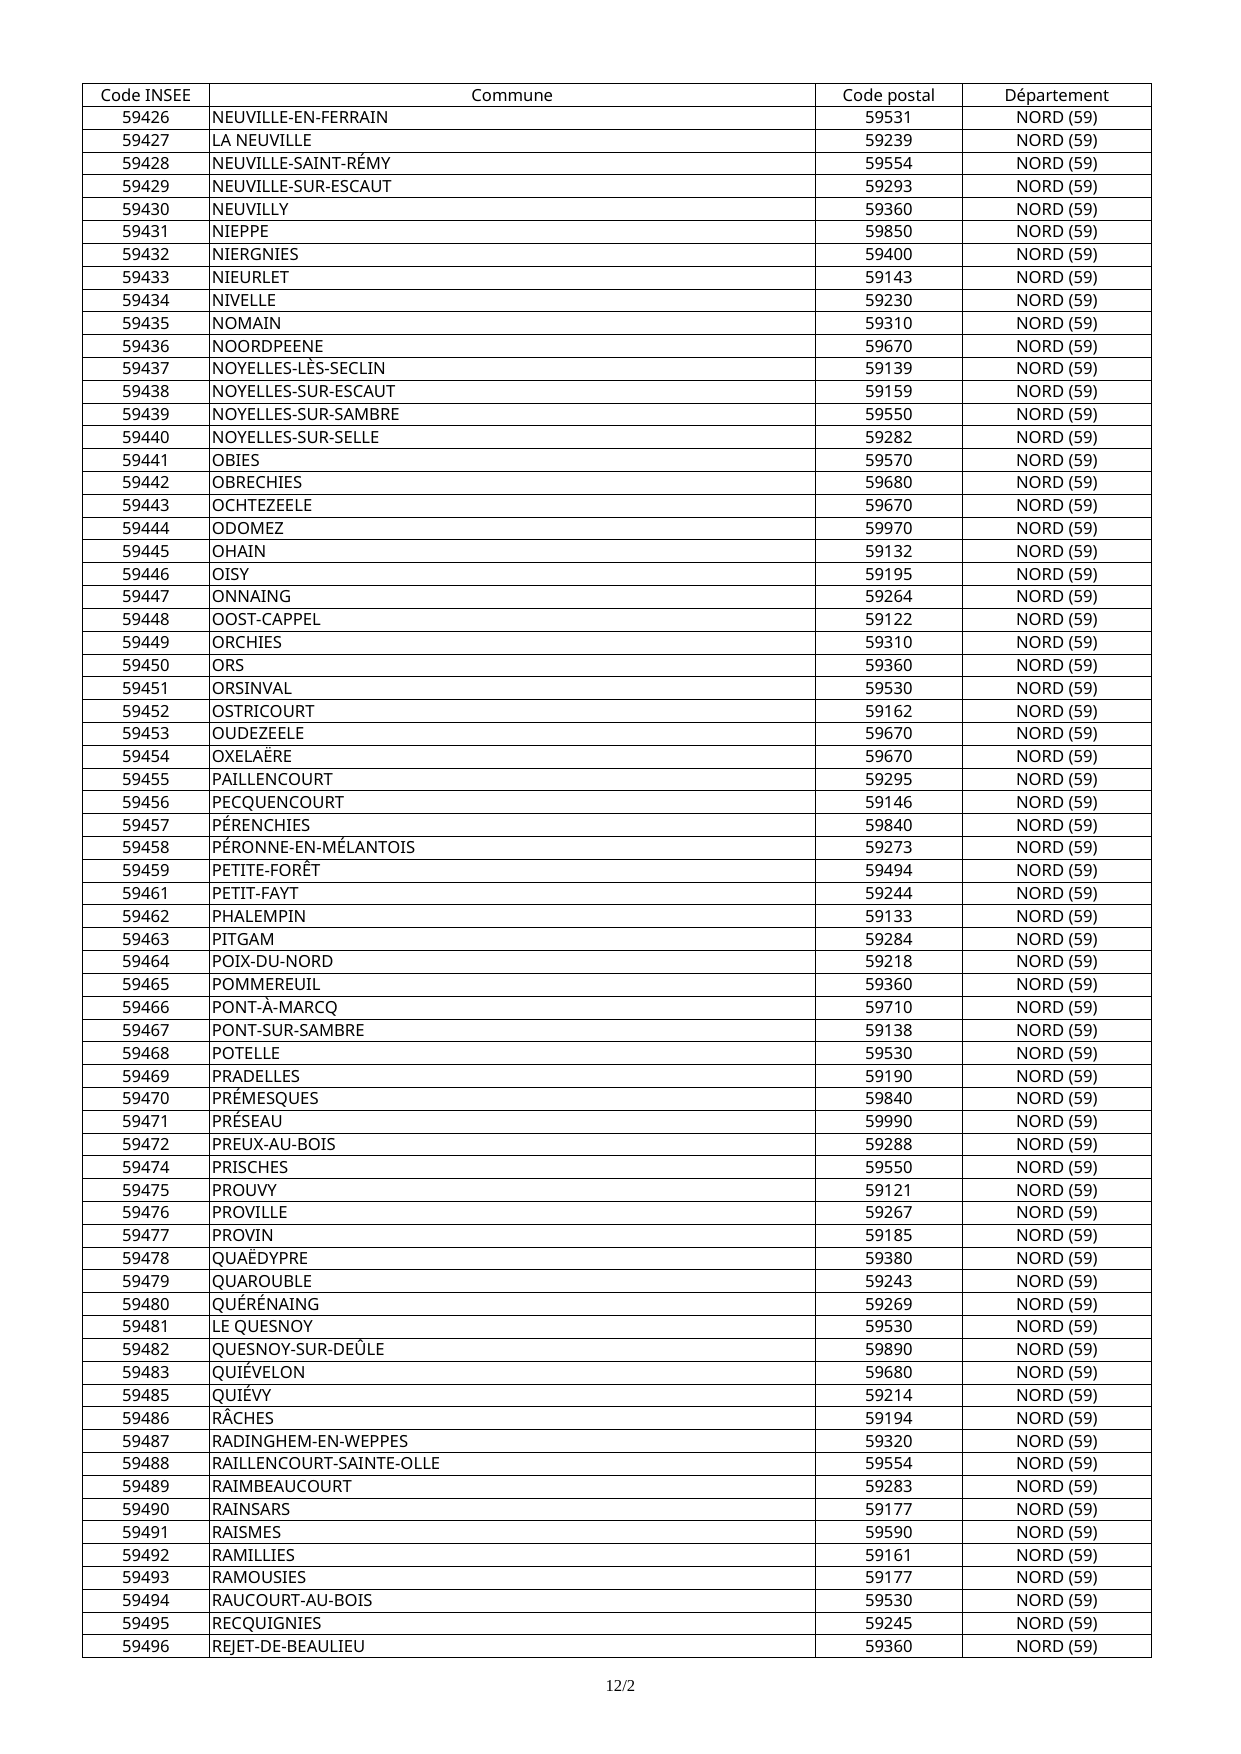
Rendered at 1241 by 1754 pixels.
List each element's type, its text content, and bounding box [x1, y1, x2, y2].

table_cell OUDEZEELE [210, 723, 815, 745]
table_cell NORD (59) [963, 791, 1151, 813]
table_cell 59430 [83, 198, 209, 220]
table_cell RECQUIGNIES [210, 1613, 815, 1634]
table_cell 59239 [816, 130, 962, 152]
table_cell OBRECHIES [210, 472, 815, 494]
table_cell NORD (59) [963, 1476, 1151, 1497]
table_cell POMMEREUIL [210, 974, 815, 996]
table_cell 59480 [83, 1293, 209, 1315]
table_cell 59475 [83, 1179, 209, 1201]
table_cell 59461 [83, 883, 209, 904]
table_cell ONNAING [210, 586, 815, 608]
table_cell QUÉRÉNAING [210, 1293, 815, 1315]
table_cell 59453 [83, 723, 209, 745]
table_cell NORD (59) [963, 290, 1151, 311]
table_cell ORCHIES [210, 632, 815, 653]
table_cell PÉRENCHIES [210, 814, 815, 836]
table_cell NORD (59) [963, 1407, 1151, 1429]
table_cell PETIT-FAYT [210, 883, 815, 904]
table_cell 59494 [83, 1590, 209, 1612]
table_cell 59467 [83, 1020, 209, 1041]
table_cell PONT-À-MARCQ [210, 997, 815, 1018]
table_cell NORD (59) [963, 1088, 1151, 1110]
table_cell 59531 [816, 107, 962, 129]
table_cell 59890 [816, 1339, 962, 1361]
table_cell PRÉMESQUES [210, 1088, 815, 1110]
table_cell NORD (59) [963, 130, 1151, 152]
table_cell NORD (59) [963, 997, 1151, 1018]
table_cell 59478 [83, 1248, 209, 1269]
table_cell 59466 [83, 997, 209, 1018]
table_cell 59840 [816, 1088, 962, 1110]
table_cell NORD (59) [963, 723, 1151, 745]
table_cell 59485 [83, 1385, 209, 1406]
table_cell NORD (59) [963, 586, 1151, 608]
table_cell 59550 [816, 1156, 962, 1178]
table_cell 59159 [816, 381, 962, 402]
table_cell 59468 [83, 1042, 209, 1064]
table_cell 59293 [816, 175, 962, 197]
table_cell 59437 [83, 358, 209, 380]
table_cell 59132 [816, 540, 962, 562]
table_cell 59680 [816, 1362, 962, 1383]
table_cell NORD (59) [963, 221, 1151, 243]
table_cell 59970 [816, 518, 962, 539]
table_cell NIEPPE [210, 221, 815, 243]
table_cell 59284 [816, 928, 962, 950]
table_cell 59177 [816, 1567, 962, 1589]
table_header Code postal [816, 84, 962, 106]
table_cell 59161 [816, 1544, 962, 1566]
table_cell RADINGHEM-EN-WEPPES [210, 1430, 815, 1452]
table_cell 59492 [83, 1544, 209, 1566]
table_cell 59840 [816, 814, 962, 836]
table_cell NORD (59) [963, 1316, 1151, 1338]
table_cell 59433 [83, 267, 209, 288]
table_cell NOYELLES-LÈS-SECLIN [210, 358, 815, 380]
table_cell 59670 [816, 495, 962, 517]
table_cell 59488 [83, 1453, 209, 1475]
table_cell NORD (59) [963, 1613, 1151, 1634]
table_cell 59469 [83, 1065, 209, 1087]
table_cell 59481 [83, 1316, 209, 1338]
table_cell NOMAIN [210, 312, 815, 334]
table_cell QUIÉVELON [210, 1362, 815, 1383]
table_cell 59320 [816, 1430, 962, 1452]
table_cell NORD (59) [963, 928, 1151, 950]
table_cell NORD (59) [963, 1499, 1151, 1520]
table_header Code INSEE [83, 84, 209, 106]
table_cell 59554 [816, 1453, 962, 1475]
table_cell QUESNOY-SUR-DEÛLE [210, 1339, 815, 1361]
table_cell PRADELLES [210, 1065, 815, 1087]
table_cell NOORDPEENE [210, 335, 815, 357]
table_cell 59670 [816, 723, 962, 745]
table_cell NORD (59) [963, 1179, 1151, 1201]
table_cell NORD (59) [963, 1270, 1151, 1292]
table_cell ODOMEZ [210, 518, 815, 539]
table_cell 59133 [816, 905, 962, 927]
table_cell 59273 [816, 837, 962, 859]
table_cell 59490 [83, 1499, 209, 1520]
table_cell NOYELLES-SUR-ESCAUT [210, 381, 815, 402]
table_cell 59195 [816, 563, 962, 585]
table_cell QUIÉVY [210, 1385, 815, 1406]
table_cell NORD (59) [963, 1111, 1151, 1132]
table_cell ORS [210, 655, 815, 676]
table_cell 59122 [816, 609, 962, 631]
table_cell 59441 [83, 449, 209, 471]
table_cell 59429 [83, 175, 209, 197]
table_cell OISY [210, 563, 815, 585]
table_cell PITGAM [210, 928, 815, 950]
table_cell 59185 [816, 1225, 962, 1247]
table_cell 59462 [83, 905, 209, 927]
table_cell NORD (59) [963, 1248, 1151, 1269]
table_cell 59380 [816, 1248, 962, 1269]
table_cell NORD (59) [963, 495, 1151, 517]
table_cell 59458 [83, 837, 209, 859]
table_cell 59456 [83, 791, 209, 813]
table_cell NORD (59) [963, 449, 1151, 471]
table_cell 59530 [816, 1590, 962, 1612]
table_cell 59452 [83, 700, 209, 722]
table_cell 59670 [816, 746, 962, 767]
table_cell 59990 [816, 1111, 962, 1132]
table_cell NORD (59) [963, 381, 1151, 402]
table_cell NORD (59) [963, 335, 1151, 357]
table_cell 59427 [83, 130, 209, 152]
table_cell PROUVY [210, 1179, 815, 1201]
table_cell 59670 [816, 335, 962, 357]
table_cell RAINSARS [210, 1499, 815, 1520]
table_cell 59440 [83, 426, 209, 448]
table_cell 59230 [816, 290, 962, 311]
table_cell QUAROUBLE [210, 1270, 815, 1292]
table_cell POIX-DU-NORD [210, 951, 815, 973]
table_cell 59269 [816, 1293, 962, 1315]
table_cell NORD (59) [963, 677, 1151, 699]
table_cell 59360 [816, 198, 962, 220]
table_cell NORD (59) [963, 951, 1151, 973]
table_cell OSTRICOURT [210, 700, 815, 722]
table_cell LE QUESNOY [210, 1316, 815, 1338]
table_cell 59190 [816, 1065, 962, 1087]
table_cell PHALEMPIN [210, 905, 815, 927]
table_cell 59267 [816, 1202, 962, 1224]
table_cell 59447 [83, 586, 209, 608]
table_cell NIERGNIES [210, 244, 815, 266]
table_cell NOYELLES-SUR-SELLE [210, 426, 815, 448]
table_cell NORD (59) [963, 1042, 1151, 1064]
table_cell 59472 [83, 1134, 209, 1155]
table_cell 59244 [816, 883, 962, 904]
table_cell 59486 [83, 1407, 209, 1429]
table_cell 59448 [83, 609, 209, 631]
table_cell NORD (59) [963, 1521, 1151, 1543]
table_cell NORD (59) [963, 769, 1151, 790]
table_cell NORD (59) [963, 655, 1151, 676]
table_cell POTELLE [210, 1042, 815, 1064]
table_cell 59438 [83, 381, 209, 402]
table_cell 59444 [83, 518, 209, 539]
table_cell 59282 [816, 426, 962, 448]
table_cell NORD (59) [963, 1544, 1151, 1566]
table_cell 59360 [816, 1635, 962, 1657]
table_header Département [963, 84, 1151, 106]
table_cell 59245 [816, 1613, 962, 1634]
table_cell NORD (59) [963, 1385, 1151, 1406]
table_cell NORD (59) [963, 107, 1151, 129]
table_cell PETITE-FORÊT [210, 860, 815, 882]
table_cell 59850 [816, 221, 962, 243]
table_cell NORD (59) [963, 905, 1151, 927]
table_cell 59464 [83, 951, 209, 973]
table_cell 59550 [816, 404, 962, 425]
table_cell 59434 [83, 290, 209, 311]
table_cell 59482 [83, 1339, 209, 1361]
table_cell NORD (59) [963, 472, 1151, 494]
table_cell 59426 [83, 107, 209, 129]
table_cell NEUVILLE-SAINT-RÉMY [210, 153, 815, 174]
table_cell NORD (59) [963, 1362, 1151, 1383]
table_cell NORD (59) [963, 1020, 1151, 1041]
table_cell NORD (59) [963, 153, 1151, 174]
table_cell 59710 [816, 997, 962, 1018]
table_cell 59194 [816, 1407, 962, 1429]
table_cell NORD (59) [963, 1225, 1151, 1247]
table_cell 59680 [816, 472, 962, 494]
table_cell 59455 [83, 769, 209, 790]
table_cell 59470 [83, 1088, 209, 1110]
table_cell NORD (59) [963, 198, 1151, 220]
table_cell 59471 [83, 1111, 209, 1132]
table_cell NORD (59) [963, 267, 1151, 288]
table_cell NEUVILLE-EN-FERRAIN [210, 107, 815, 129]
table_cell 59530 [816, 1316, 962, 1338]
table_cell 59243 [816, 1270, 962, 1292]
table_cell 59451 [83, 677, 209, 699]
table_cell RAIMBEAUCOURT [210, 1476, 815, 1497]
table_cell NORD (59) [963, 426, 1151, 448]
table_cell OHAIN [210, 540, 815, 562]
table_cell 59450 [83, 655, 209, 676]
table_cell 59570 [816, 449, 962, 471]
table_cell OCHTEZEELE [210, 495, 815, 517]
table_cell ORSINVAL [210, 677, 815, 699]
table_cell PAILLENCOURT [210, 769, 815, 790]
table_cell 59530 [816, 677, 962, 699]
table_cell 59554 [816, 153, 962, 174]
table_cell NEUVILLE-SUR-ESCAUT [210, 175, 815, 197]
table_cell NORD (59) [963, 1065, 1151, 1087]
table_cell 59146 [816, 791, 962, 813]
table_cell 59138 [816, 1020, 962, 1041]
table_cell 59162 [816, 700, 962, 722]
table_cell NORD (59) [963, 244, 1151, 266]
table_cell NORD (59) [963, 974, 1151, 996]
table_cell REJET-DE-BEAULIEU [210, 1635, 815, 1657]
table_cell RAMILLIES [210, 1544, 815, 1566]
table_cell 59360 [816, 655, 962, 676]
table_cell NORD (59) [963, 1339, 1151, 1361]
table_cell 59530 [816, 1042, 962, 1064]
table_cell PRISCHES [210, 1156, 815, 1178]
table_cell 59442 [83, 472, 209, 494]
table_cell RÂCHES [210, 1407, 815, 1429]
table_cell 59483 [83, 1362, 209, 1383]
table_cell 59143 [816, 267, 962, 288]
table_cell NORD (59) [963, 609, 1151, 631]
table_cell 59454 [83, 746, 209, 767]
table_cell 59435 [83, 312, 209, 334]
table_cell 59439 [83, 404, 209, 425]
table_cell 59445 [83, 540, 209, 562]
table_cell 59310 [816, 312, 962, 334]
table_cell 59436 [83, 335, 209, 357]
table_cell 59360 [816, 974, 962, 996]
table_cell OXELAËRE [210, 746, 815, 767]
table_cell 59214 [816, 1385, 962, 1406]
table_cell 59121 [816, 1179, 962, 1201]
table_cell 59218 [816, 951, 962, 973]
table_cell PRÉSEAU [210, 1111, 815, 1132]
table_cell NORD (59) [963, 404, 1151, 425]
table_cell PÉRONNE-EN-MÉLANTOIS [210, 837, 815, 859]
table_cell LA NEUVILLE [210, 130, 815, 152]
table_header Commune [210, 84, 815, 106]
table_cell NORD (59) [963, 1134, 1151, 1155]
table_cell NORD (59) [963, 312, 1151, 334]
table_cell NIVELLE [210, 290, 815, 311]
table_cell NORD (59) [963, 540, 1151, 562]
table_cell NORD (59) [963, 175, 1151, 197]
table_cell NORD (59) [963, 1430, 1151, 1452]
table_cell NORD (59) [963, 1567, 1151, 1589]
table_cell 59288 [816, 1134, 962, 1155]
table_cell NORD (59) [963, 837, 1151, 859]
table_cell 59264 [816, 586, 962, 608]
table_cell PONT-SUR-SAMBRE [210, 1020, 815, 1041]
table_cell RAMOUSIES [210, 1567, 815, 1589]
table_cell OOST-CAPPEL [210, 609, 815, 631]
table_cell NORD (59) [963, 700, 1151, 722]
table_cell 59494 [816, 860, 962, 882]
table_cell NORD (59) [963, 358, 1151, 380]
table_cell PROVIN [210, 1225, 815, 1247]
table_cell 59443 [83, 495, 209, 517]
table_cell 59400 [816, 244, 962, 266]
table_cell 59496 [83, 1635, 209, 1657]
table_cell PECQUENCOURT [210, 791, 815, 813]
table_cell NOYELLES-SUR-SAMBRE [210, 404, 815, 425]
table_cell NORD (59) [963, 563, 1151, 585]
table_cell 59489 [83, 1476, 209, 1497]
table_cell 59139 [816, 358, 962, 380]
table_cell 59177 [816, 1499, 962, 1520]
table_cell NORD (59) [963, 518, 1151, 539]
table_cell 59446 [83, 563, 209, 585]
table_cell 59491 [83, 1521, 209, 1543]
table_cell 59476 [83, 1202, 209, 1224]
table_cell 59493 [83, 1567, 209, 1589]
table_cell 59457 [83, 814, 209, 836]
table_cell NORD (59) [963, 883, 1151, 904]
table_cell 59479 [83, 1270, 209, 1292]
table_cell NORD (59) [963, 1202, 1151, 1224]
table_cell 59432 [83, 244, 209, 266]
table_cell NORD (59) [963, 1590, 1151, 1612]
table_cell 59463 [83, 928, 209, 950]
table_cell NORD (59) [963, 1635, 1151, 1657]
table_cell NORD (59) [963, 632, 1151, 653]
table_cell 59310 [816, 632, 962, 653]
table_cell PROVILLE [210, 1202, 815, 1224]
table_cell NIEURLET [210, 267, 815, 288]
table_cell 59449 [83, 632, 209, 653]
table_cell NORD (59) [963, 1156, 1151, 1178]
table_cell 59459 [83, 860, 209, 882]
table_cell 59295 [816, 769, 962, 790]
table_cell NORD (59) [963, 814, 1151, 836]
table_cell 59487 [83, 1430, 209, 1452]
table_cell OBIES [210, 449, 815, 471]
table_cell NORD (59) [963, 860, 1151, 882]
table_cell RAUCOURT-AU-BOIS [210, 1590, 815, 1612]
table_cell 59428 [83, 153, 209, 174]
table_cell 59465 [83, 974, 209, 996]
table_cell NORD (59) [963, 746, 1151, 767]
table_cell 59477 [83, 1225, 209, 1247]
table_cell NORD (59) [963, 1293, 1151, 1315]
table_cell 59590 [816, 1521, 962, 1543]
table_cell 59431 [83, 221, 209, 243]
table_cell RAILLENCOURT-SAINTE-OLLE [210, 1453, 815, 1475]
table_cell NEUVILLY [210, 198, 815, 220]
table_cell 59474 [83, 1156, 209, 1178]
table_cell NORD (59) [963, 1453, 1151, 1475]
table_cell 59495 [83, 1613, 209, 1634]
table_cell PREUX-AU-BOIS [210, 1134, 815, 1155]
table_cell RAISMES [210, 1521, 815, 1543]
table_cell 59283 [816, 1476, 962, 1497]
table_cell QUAËDYPRE [210, 1248, 815, 1269]
